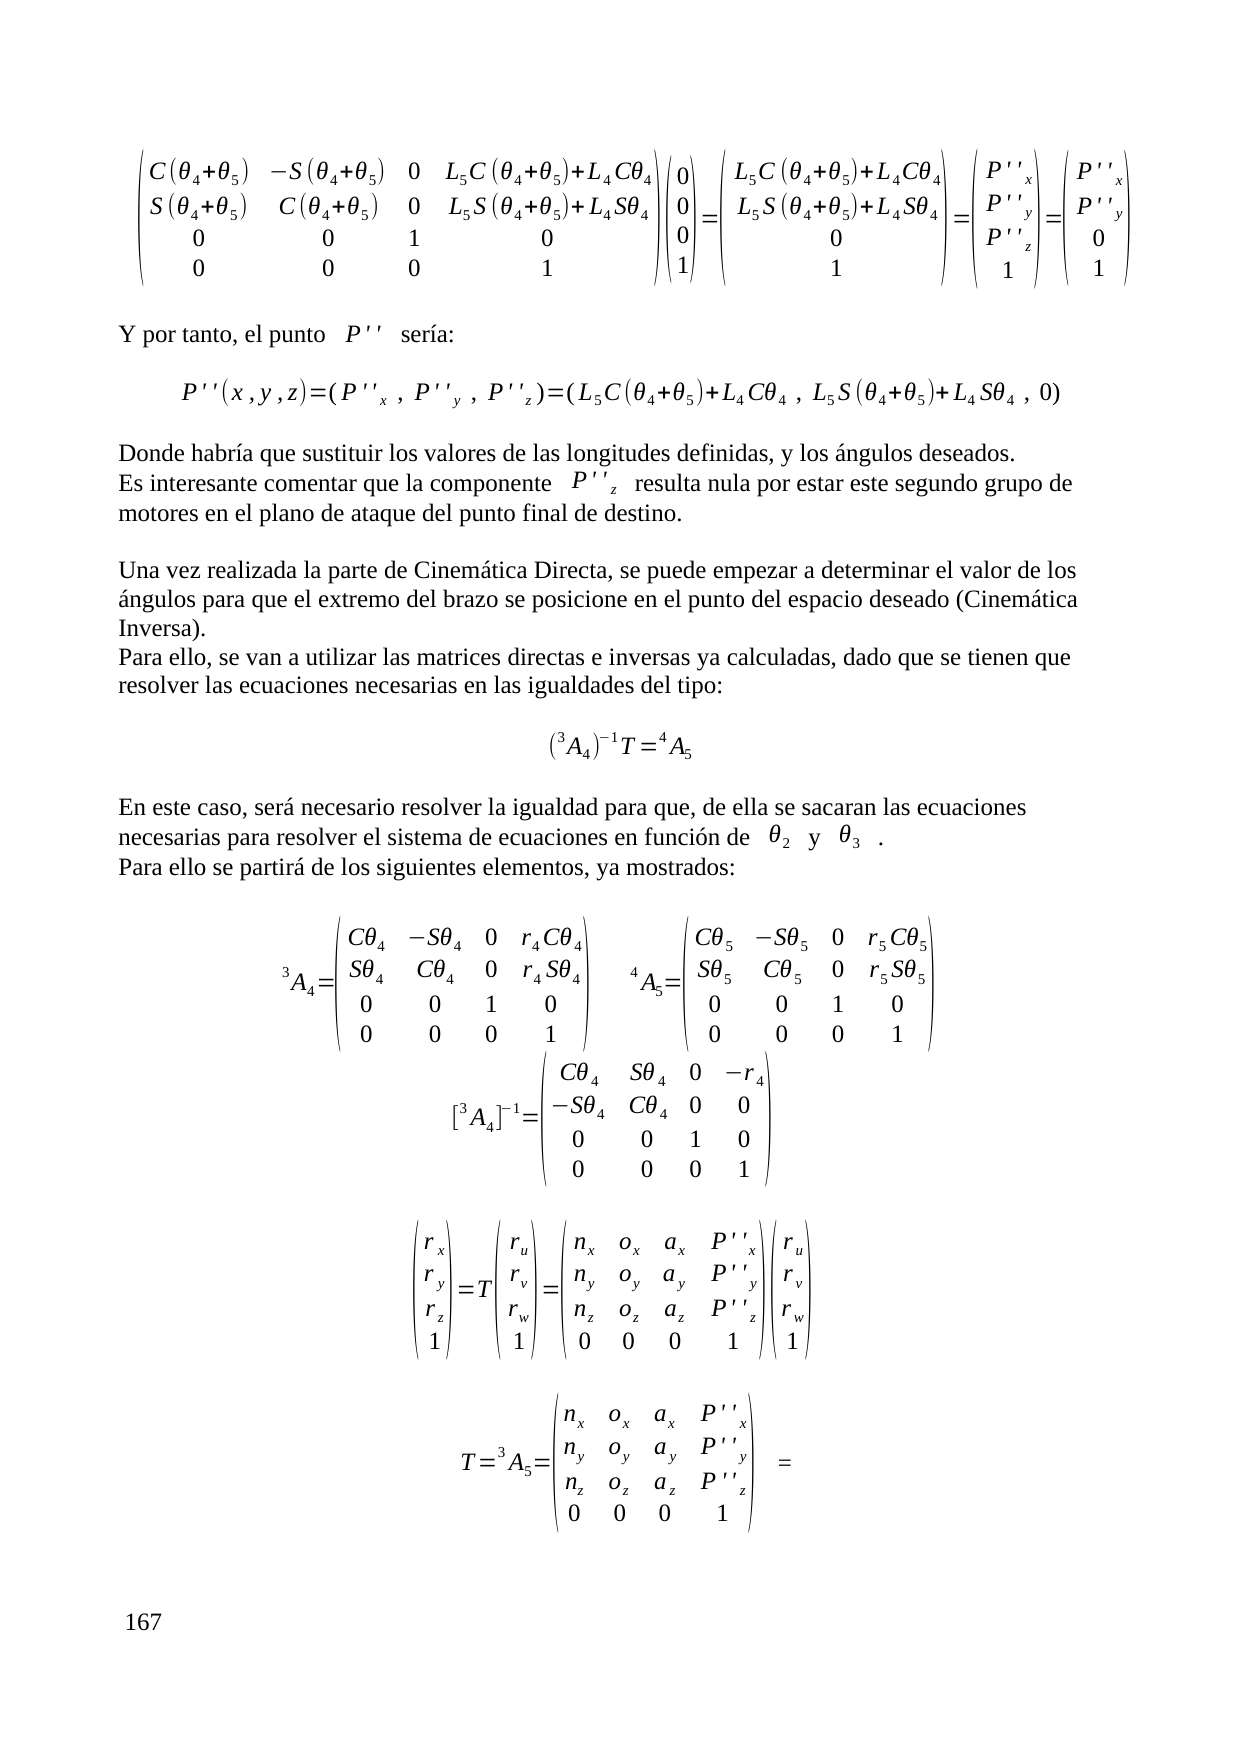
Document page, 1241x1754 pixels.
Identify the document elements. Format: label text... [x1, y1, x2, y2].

text = [118, 1391, 1122, 1534]
text Donde habría que sustituir los valores de las longitudes definidas, y los ángulos deseados. [118, 438, 1122, 467]
text Es interesante comentar que la componenteresulta nula por estar este segundo grupo de motores en el plano de ataque del punto final de destino. [118, 467, 1122, 527]
text Y por tanto, el puntosería: [118, 319, 1122, 348]
text Una vez realizada la parte de Cinemática Directa, se puede empezar a determinar el valor de los ángulos para que el extremo del brazo se posicione en el punto del espacio deseado (Cinemática Inversa). [118, 556, 1122, 642]
text Para ello, se van a utilizar las matrices directas e inversas ya calculadas, dado que se tienen que resolver las ecuaciones necesarias en las igualdades del tipo: [118, 642, 1122, 699]
text Para ello se partirá de los siguientes elementos, ya mostrados: [118, 852, 1122, 881]
text En este caso, será necesario resolver la igualdad para que, de ella se sacaran las ecuaciones necesarias para resolver el sistema de ecuaciones en función dey. [118, 792, 1122, 852]
